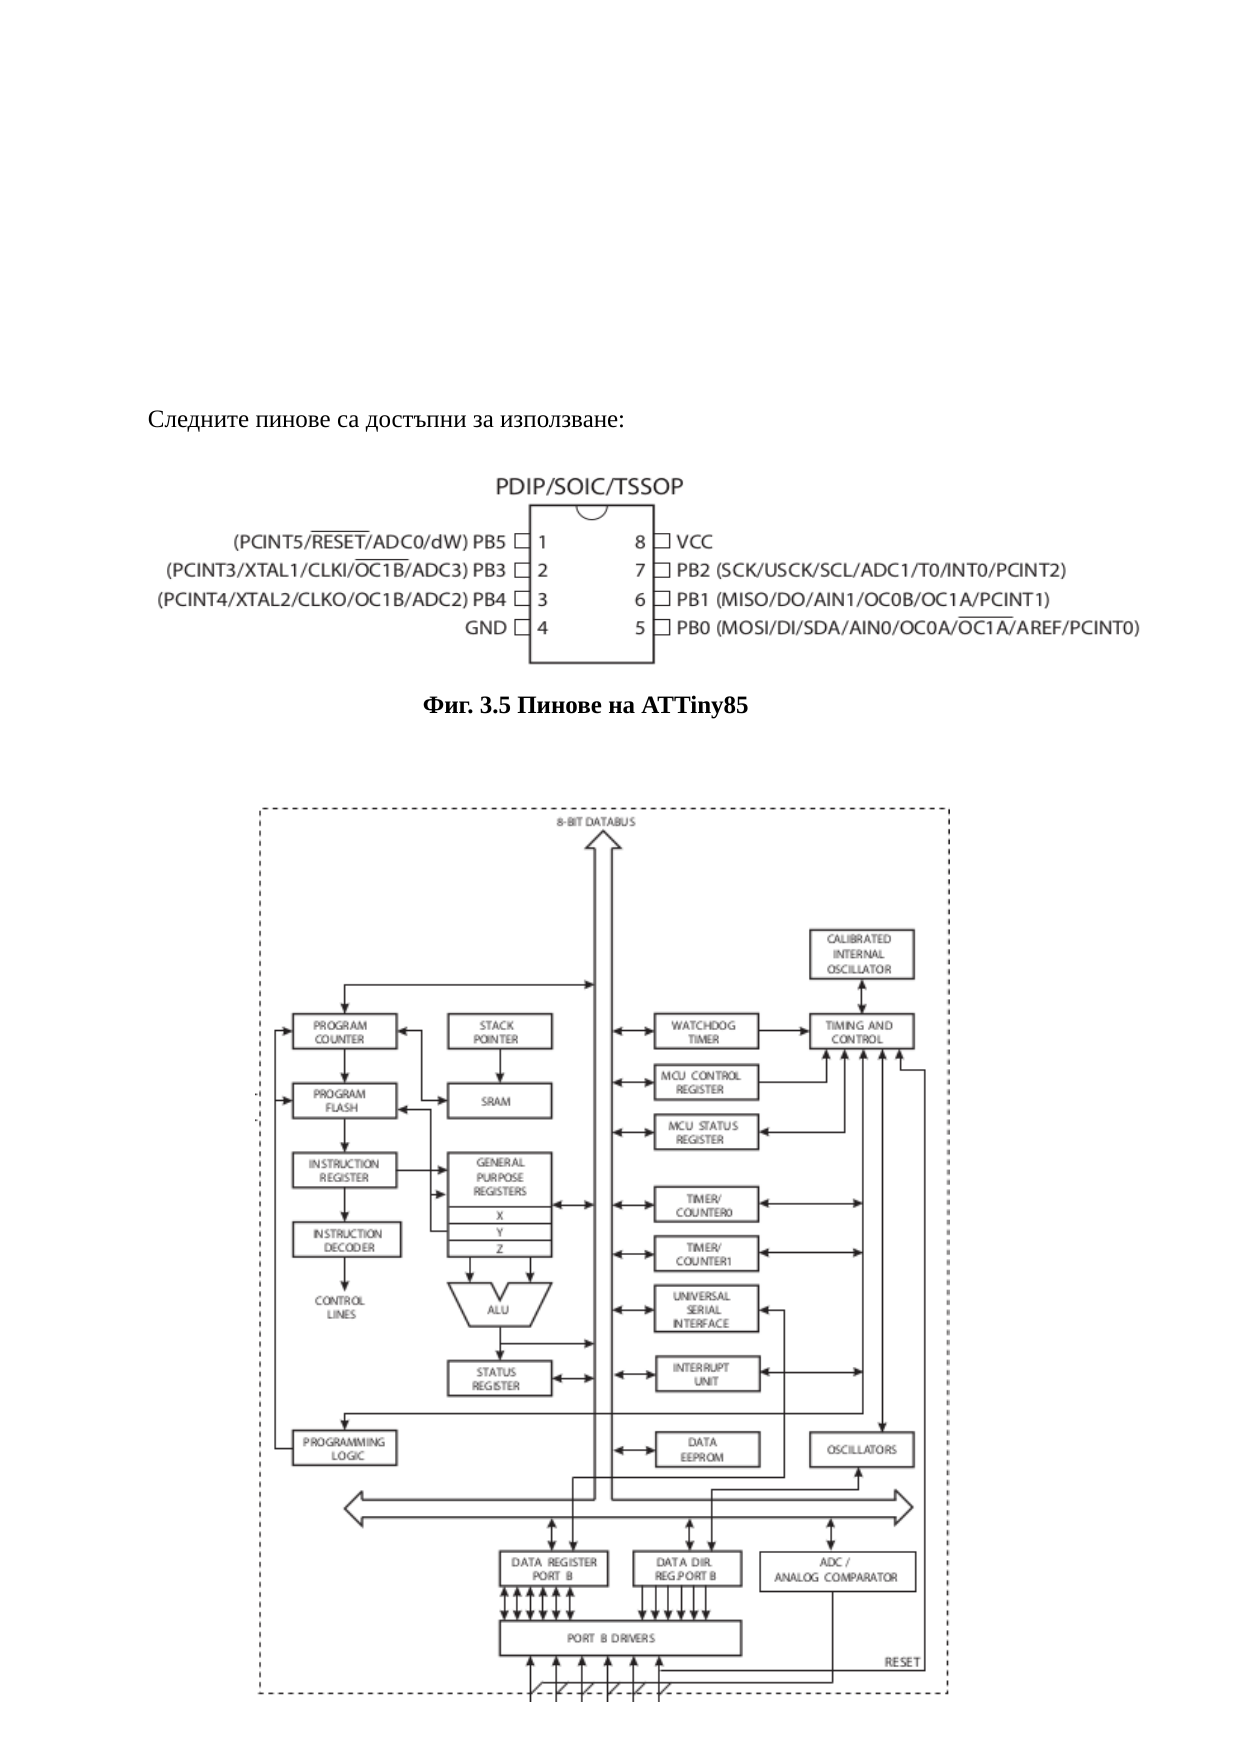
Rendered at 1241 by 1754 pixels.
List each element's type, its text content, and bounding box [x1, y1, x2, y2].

picture [147, 458, 1153, 679]
picture [255, 806, 950, 1701]
text Следните пинове са достъпни за използване: [148, 404, 1152, 432]
text [148, 451, 1152, 458]
text Фиг. 3.5 Пинове на ATTiny85 [148, 679, 1152, 718]
